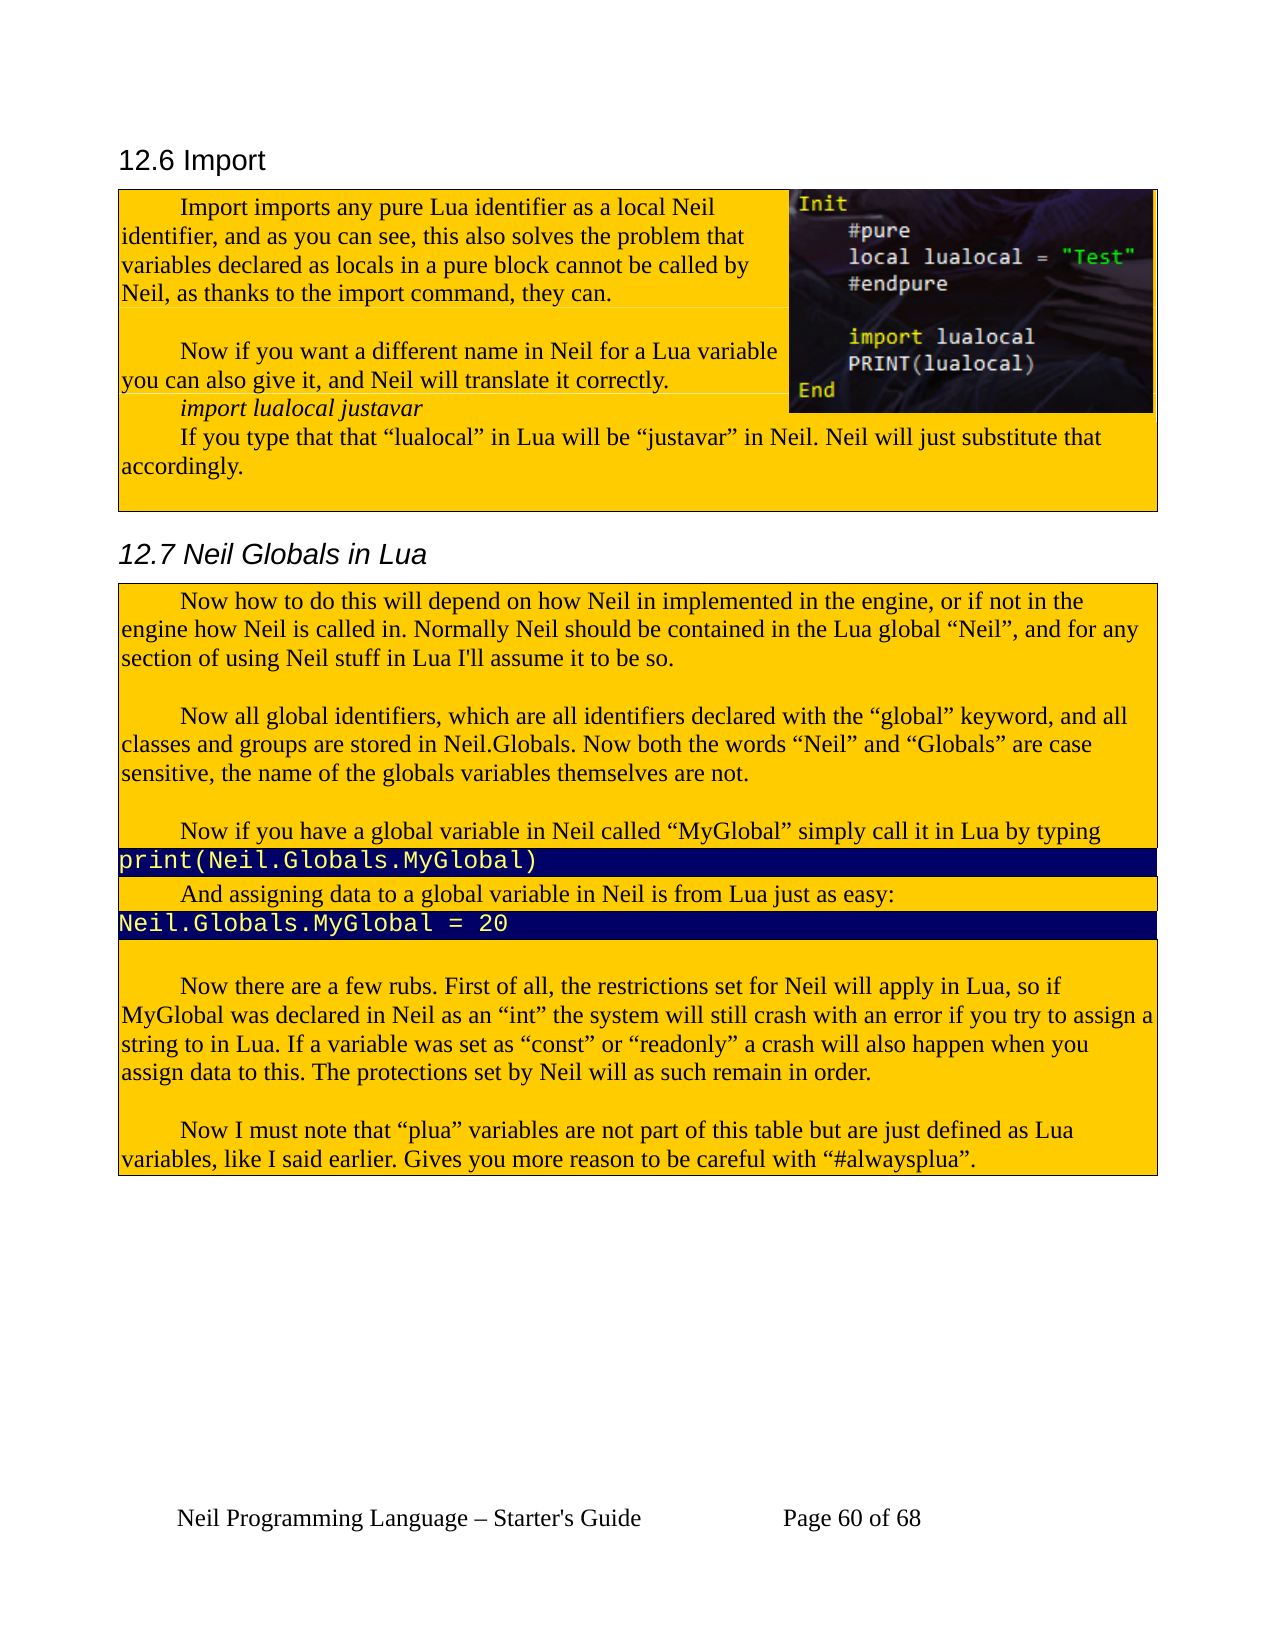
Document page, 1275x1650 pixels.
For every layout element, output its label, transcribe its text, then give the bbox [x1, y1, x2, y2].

text Now if you want a different name in Neil for a Lua variable you can also give it, and Neil will translate it correctly. [119, 333, 789, 390]
text Now how to do this will depend on how Neil in implemented in the engine, or if not in the engine how Neil is called in. Normally Neil should be contained in the Lua global “Neil”, and for any section of using Neil stuff in Lua I'll assume it to be so. [119, 584, 1157, 669]
text And assigning data to a global variable in Neil is from Lua just as easy: [119, 877, 1157, 911]
text print(Neil.Globals.MyGlobal) [118, 849, 1157, 876]
text Now there are a few rubs. First of all, the restrictions set for Neil will apply in Lua, so if MyGlobal was declared in Neil as an “int” the system will still crash with an error if you try to assign a string to in Lua. If a variable was set as “const” or “readonly” a crash will also happen when you assign data to this. The protections set by Neil will as such remain in order. [119, 968, 1157, 1083]
subtitle 12.6 Import [118, 143, 1157, 177]
text Import imports any pure Lua identifier as a local Neil identifier, and as you can see, this also solves the problem that variables declared as locals in a pure block cannot be called by Neil, as thanks to the import command, they can. [119, 190, 789, 304]
text Now I must note that “plua” variables are not part of this table but are just defined as Lua variables, like I said earlier. Gives you more reason to be careful with “#alwaysplua”. [119, 1112, 1157, 1175]
text import lualocal justavar [119, 390, 1157, 419]
text Now all global identifiers, which are all identifiers declared with the “global” keyword, and all classes and groups are stored in Neil.Globals. Now both the words “Neil” and “Globals” are case sensitive, the name of the globals variables themselves are not. [119, 698, 1157, 784]
picture [789, 189, 1154, 413]
text Neil.Globals.MyGlobal = 20 [118, 912, 1157, 939]
text If you type that that “lualocal” in Lua will be “justavar” in Neil. Neil will just substitute that accordingly. [119, 419, 1157, 477]
text Now if you have a global variable in Neil called “MyGlobal” simply call it in Lua by typing [119, 813, 1157, 848]
subtitle 12.7 Neil Globals in Lua [118, 537, 1157, 570]
